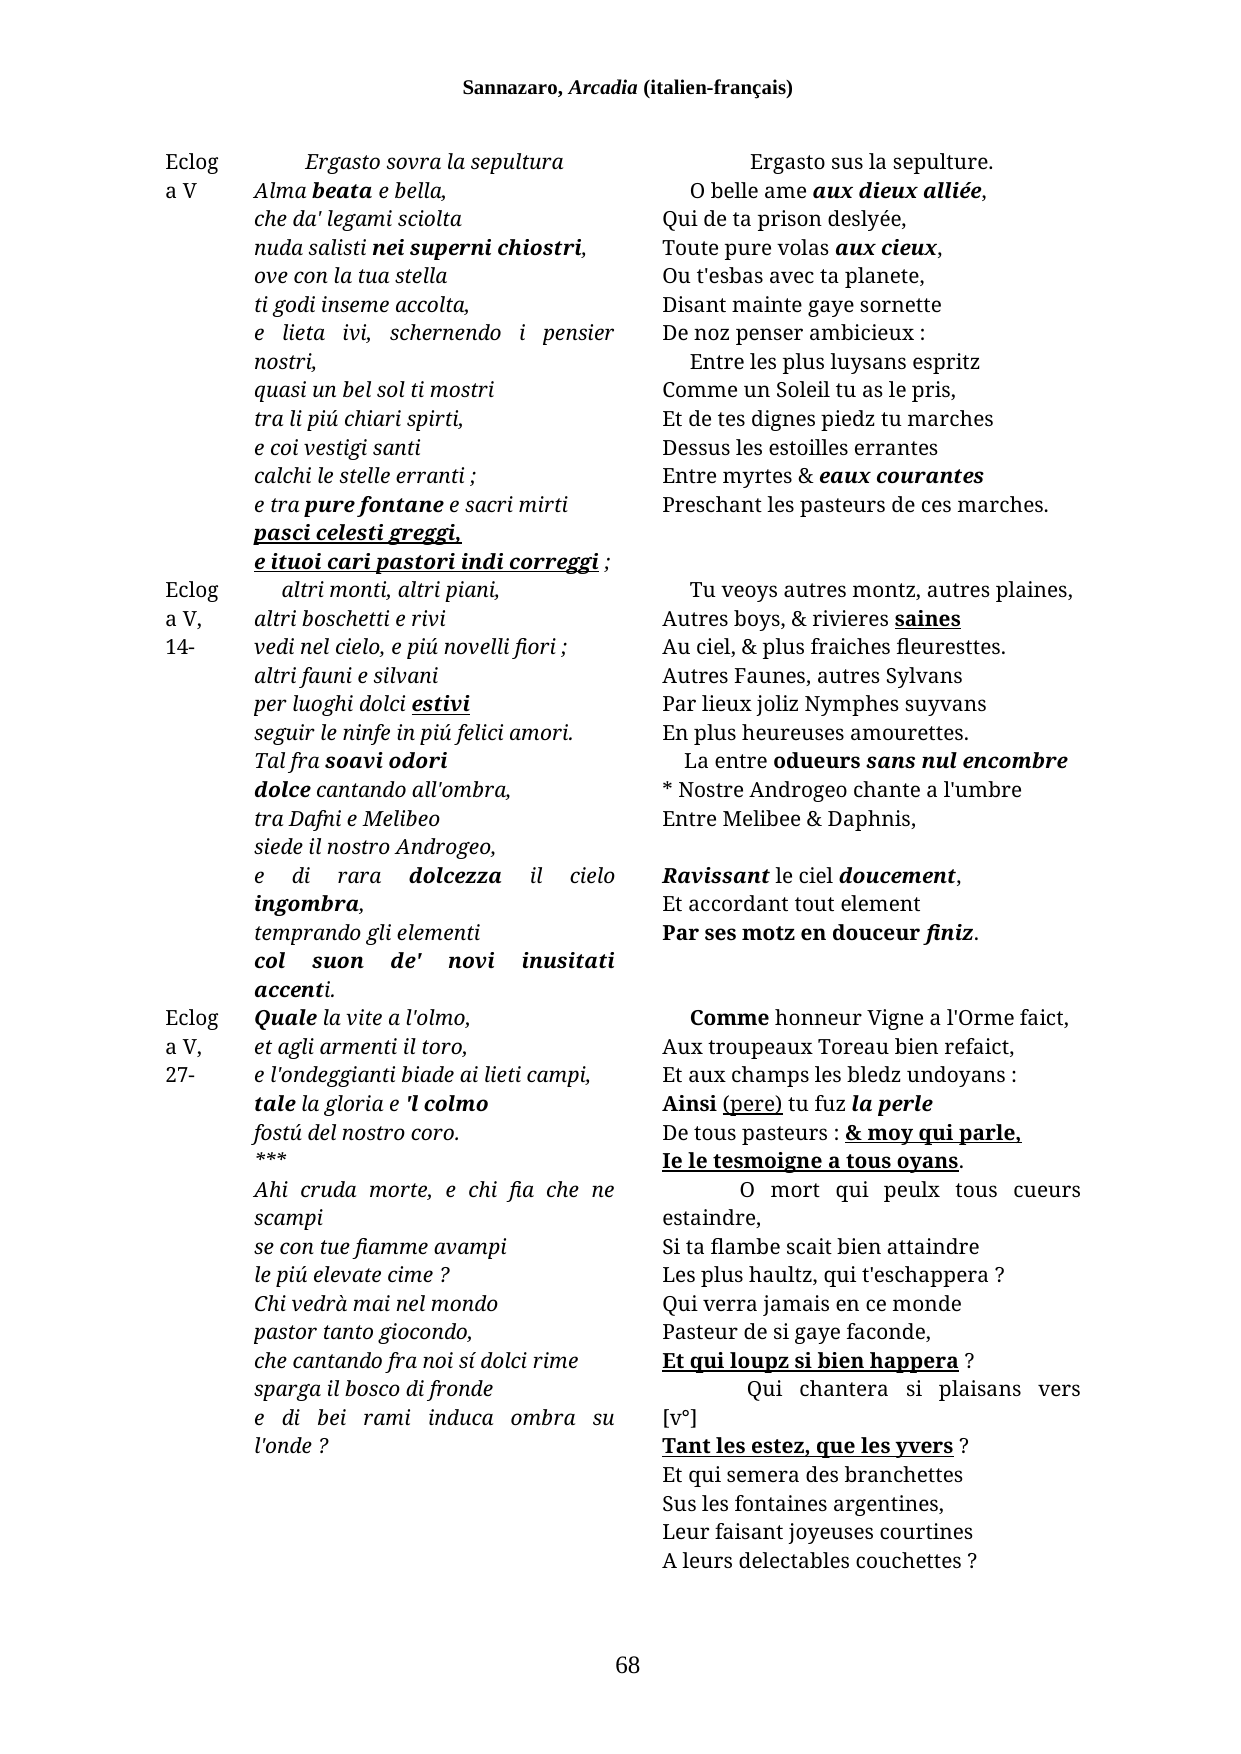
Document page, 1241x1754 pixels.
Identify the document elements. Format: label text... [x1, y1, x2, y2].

table_cell Quale la vite a l'olmo, et agli armenti il toro, e l'ondeggianti biade ai lieti campi, tale la gloria e 'l colmo fostú del nostro coro. *** Ahi cruda morte, e chi fia che ne scampi se con tue fiamme avampi le piú elevate cime ? Chi vedrà mai nel mondo pastor tanto giocondo, che cantando fra noi sí dolci rime sparga il bosco di fronde e di bei rami induca ombra su l'onde ? [232, 1003, 640, 1574]
table_cell Comme honneur Vigne a l'Orme faict, Aux troupeaux Toreau bien refaict, Et aux champs les bledz undoyans : Ainsi (pere) tu fuz la perle De tous pasteurs : & moy qui parle, Ie le tesmoigne a tous oyans. O mort qui peulx tous cueurs estaindre, Si ta flambe scait bien attaindre Les plus haultz, qui t'eschappera ? Qui verra jamais en ce monde Pasteur de si gaye faconde, Et qui loupz si bien happera ? Qui chantera si plaisans vers [v°] Tant les estez, que les yvers ? Et qui semera des branchettes Sus les fontaines argentines, Leur faisant joyeuses courtines A leurs delectables couchettes ? [640, 1003, 1104, 1574]
table_cell Ergasto sus la sepulture. O belle ame aux dieux alliée, Qui de ta prison deslyée, Toute pure volas aux cieux, Ou t'esbas avec ta planete, Disant mainte gaye sornette De noz penser ambicieux : Entre les plus luysans espritz Comme un Soleil tu as le pris, Et de tes dignes piedz tu marches Dessus les estoilles errantes Entre myrtes & eaux courantes Preschant les pasteurs de ces marches. [640, 147, 1104, 575]
table_cell Ergasto sovra la sepultura Alma beata e bella, che da' legami sciolta nuda salisti nei superni chiostri, ove con la tua stella ti godi inseme accolta, e lieta ivi, schernendo i pensier nostri, quasi un bel sol ti mostri tra li piú chiari spirti, e coi vestigi santi calchi le stelle erranti ; e tra pure fontane e sacri mirti pasci celesti greggi, e ituoi cari pastori indi correggi ; [232, 147, 640, 575]
table_cell altri monti, altri piani, altri boschetti e rivi vedi nel cielo, e piú novelli fiori ; altri fauni e silvani per luoghi dolci estivi seguir le ninfe in piú felici amori. Tal fra soavi odori dolce cantando all'ombra, tra Dafni e Melibeo siede il nostro Androgeo, e di rara dolcezza il cielo ingombra, temprando gli elementi col suon de' novi inusitati accenti. [232, 575, 640, 1003]
table_cell Ecloga V, 14- [158, 575, 232, 1003]
table_cell Tu veoys autres montz, autres plaines, Autres boys, & rivieres saines Au ciel, & plus fraiches fleuresttes. Autres Faunes, autres Sylvans Par lieux joliz Nymphes suyvans En plus heureuses amourettes. La entre odueurs sans nul encombre * Nostre Androgeo chante a l'umbre Entre Melibee & Daphnis, Ravissant le ciel doucement, Et accordant tout element Par ses motz en douceur finiz. [640, 575, 1104, 1003]
table_cell Ecloga V [158, 147, 232, 575]
table_cell Ecloga V, 27- [158, 1003, 232, 1574]
